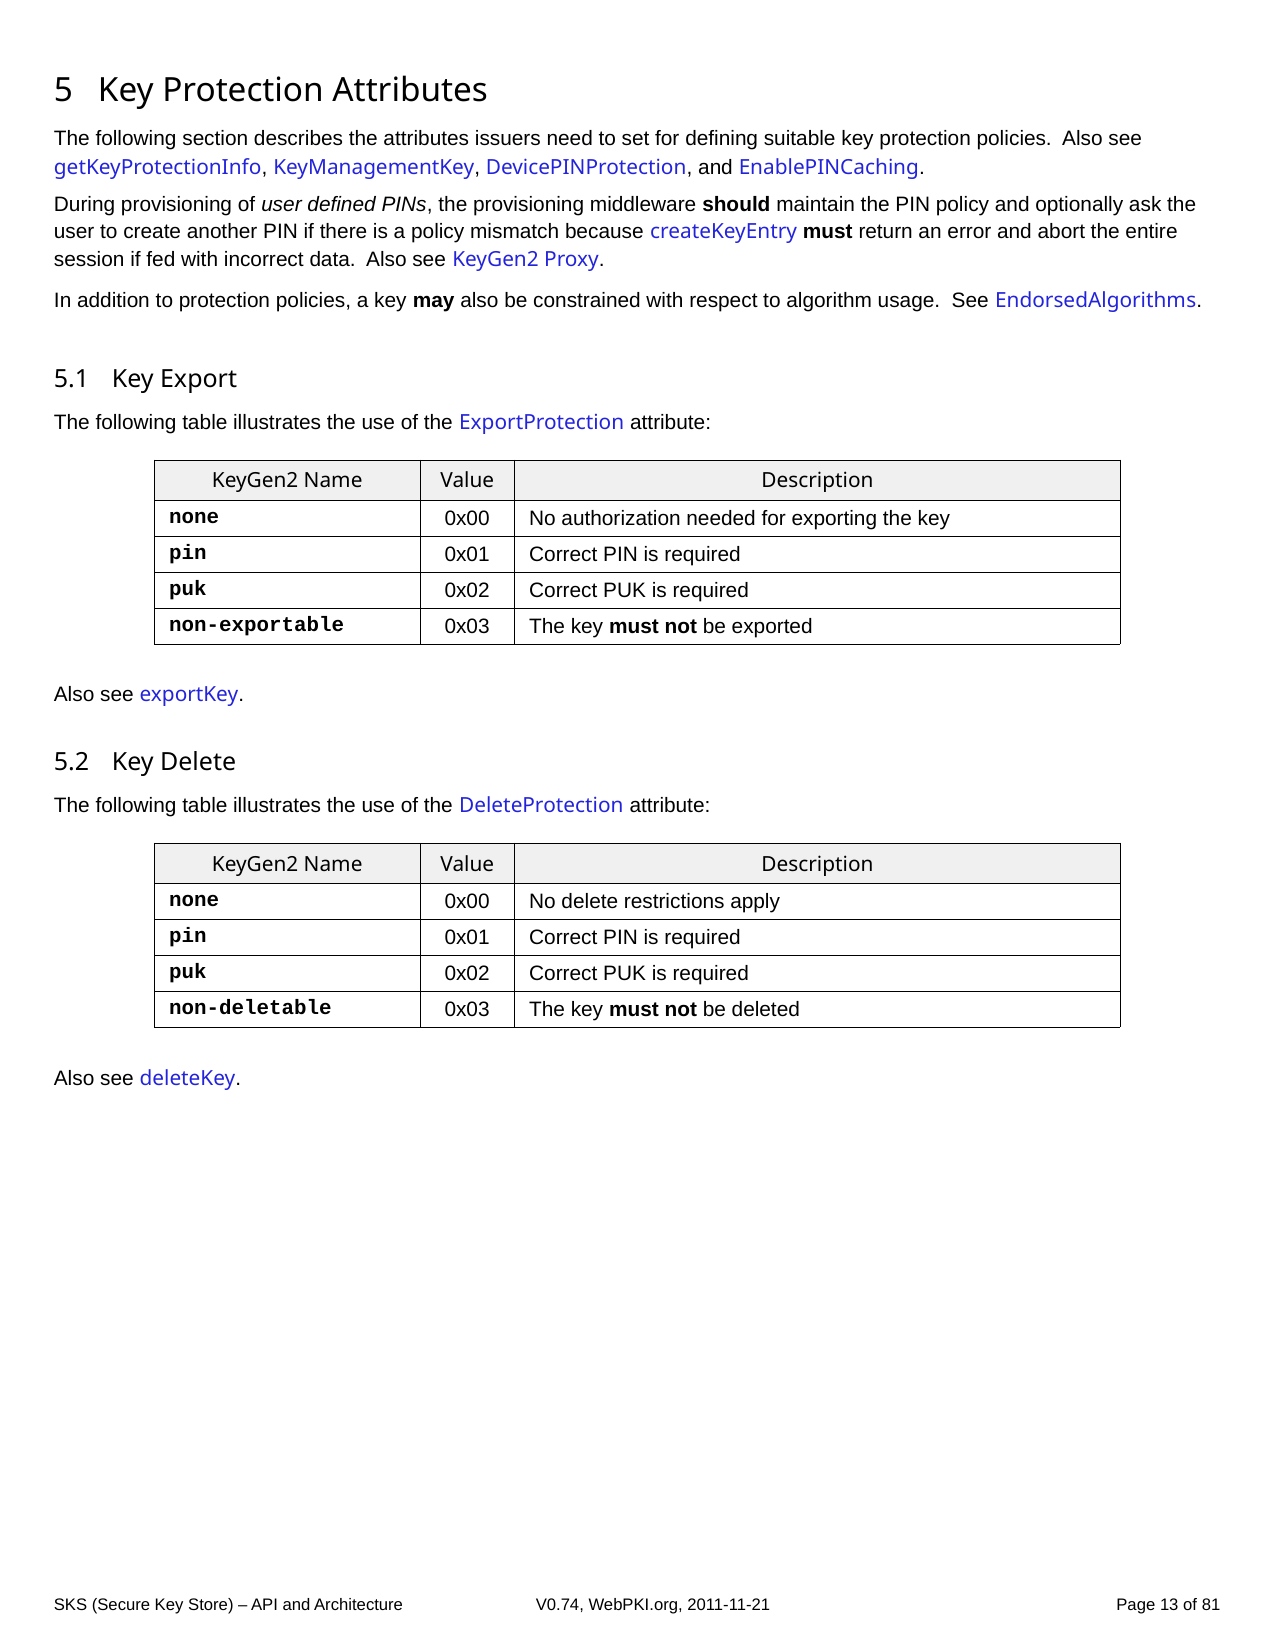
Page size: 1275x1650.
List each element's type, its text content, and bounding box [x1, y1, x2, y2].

table_cell 0x03 [421, 992, 514, 1027]
table_cell Correct PIN is required [515, 920, 1120, 955]
text Also see deleteKey. [54, 1063, 1221, 1091]
text Also see exportKey. [54, 679, 1221, 708]
table_cell Correct PUK is required [515, 956, 1120, 991]
text The following table illustrates the use of the ExportProtection attribute: [54, 407, 1221, 459]
table_cell 0x00 [421, 884, 514, 919]
table_cell 0x03 [421, 609, 514, 644]
text The following table illustrates the use of the DeleteProtection attribute: [54, 790, 1221, 819]
table_header KeyGen2 Name [155, 844, 420, 883]
table_cell pin [155, 537, 420, 572]
table_cell none [155, 501, 420, 536]
table_cell non-deletable [155, 992, 420, 1027]
subtitle Key Protection Attributes [54, 66, 1221, 111]
table_cell 0x02 [421, 573, 514, 608]
table_cell 0x01 [421, 920, 514, 955]
table_header Description [515, 461, 1120, 500]
subtitle Key Delete [54, 744, 1221, 778]
table_cell non-exportable [155, 609, 420, 644]
table_cell Correct PIN is required [515, 537, 1120, 572]
table_cell The key must not be exported [515, 609, 1120, 644]
table_cell No delete restrictions apply [515, 884, 1120, 919]
table_header Description [515, 844, 1120, 883]
table_cell pin [155, 920, 420, 955]
table_cell puk [155, 956, 420, 991]
table_cell No authorization needed for exporting the key [515, 501, 1120, 536]
table_header Value [421, 461, 514, 500]
table_cell none [155, 884, 420, 919]
table_cell 0x00 [421, 501, 514, 536]
table_header Value [421, 844, 514, 883]
table_cell puk [155, 573, 420, 608]
table_header KeyGen2 Name [155, 461, 420, 500]
text In addition to protection policies, a key may also be constrained with respect to algorithm usage. See EndorsedAlgorithms. [54, 285, 1221, 313]
subtitle Key Export [54, 361, 1221, 395]
text The following section describes the attributes issuers need to set for defining suitable key protection policies. Also see getKeyProtectionInfo, KeyManagementKey, DevicePINProtection, and EnablePINCaching. [54, 123, 1221, 180]
table_cell 0x01 [421, 537, 514, 572]
table_cell The key must not be deleted [515, 992, 1120, 1027]
table_cell 0x02 [421, 956, 514, 991]
text During provisioning of user defined PINs, the provisioning middleware should maintain the PIN policy and optionally ask the user to create another PIN if there is a policy mismatch because createKeyEntry must return an error and abort the entire session if fed with incorrect data. Also see KeyGen2 Proxy. [54, 192, 1221, 273]
table_cell Correct PUK is required [515, 573, 1120, 608]
